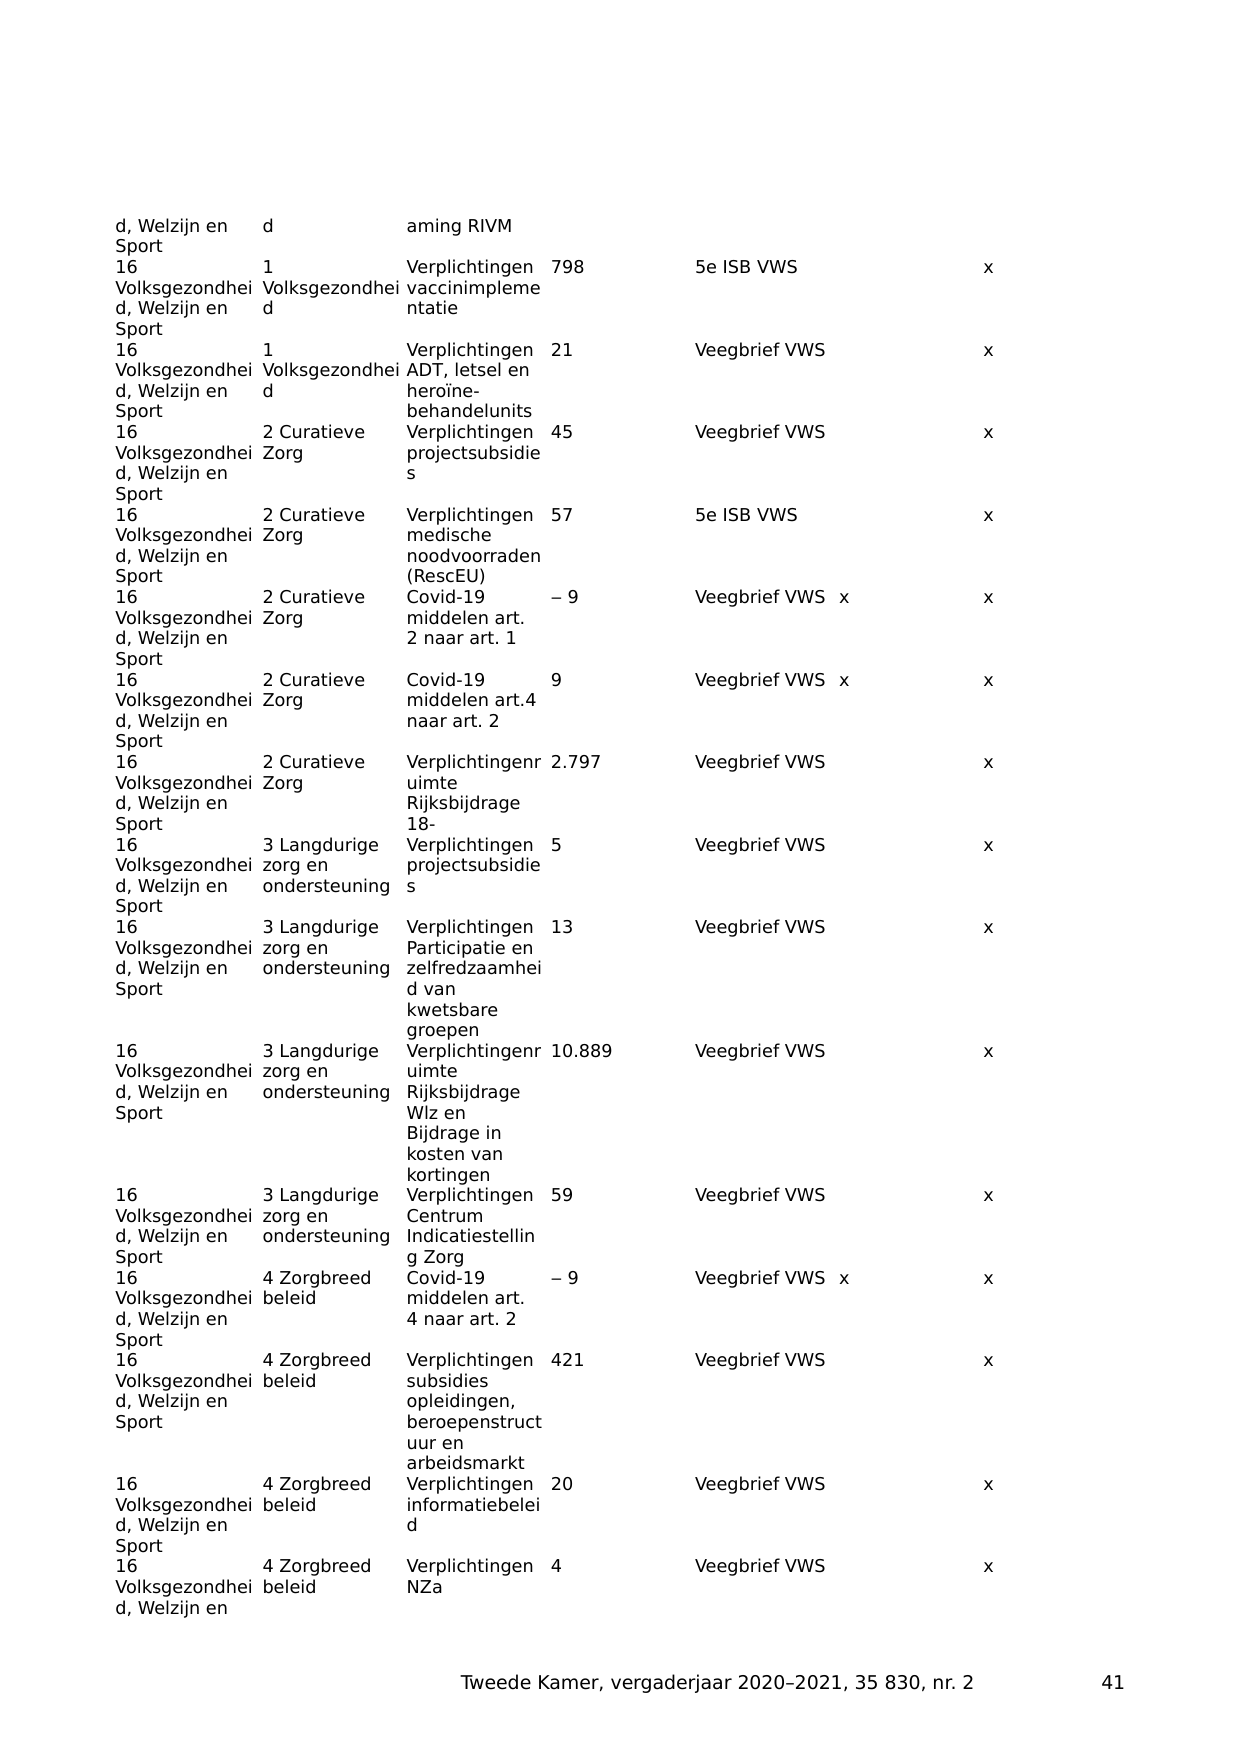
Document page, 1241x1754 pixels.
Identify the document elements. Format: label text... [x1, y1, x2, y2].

table_cell [980, 216, 1125, 257]
table_cell Covid-19 middelen art.4 naar art. 2 [404, 670, 548, 752]
table_cell x [980, 1556, 1125, 1618]
table_cell 4 [548, 1556, 692, 1618]
table_cell Veegbrief VWS [692, 1268, 836, 1350]
table_cell 20 [548, 1474, 692, 1556]
table_cell 16 Volksgezondheid, Welzijn en Sport [115, 835, 259, 917]
table_cell Veegbrief VWS [692, 587, 836, 669]
table_cell Veegbrief VWS [692, 1350, 836, 1474]
table_cell 4 Zorgbreed beleid [259, 1268, 403, 1350]
table_cell 798 [548, 257, 692, 339]
table_cell 3 Langdurige zorg en ondersteuning [259, 917, 403, 1041]
table_cell x [836, 1268, 980, 1350]
table_cell 16 Volksgezondheid, Welzijn en Sport [115, 1474, 259, 1556]
table_cell [836, 257, 980, 339]
table_cell Verplichtingen medische noodvoorraden (RescEU) [404, 505, 548, 587]
table_cell 3 Langdurige zorg en ondersteuning [259, 1041, 403, 1185]
table_cell 16 Volksgezondheid, Welzijn en Sport [115, 670, 259, 752]
table_cell 16 Volksgezondheid, Welzijn en Sport [115, 1268, 259, 1350]
table_cell Veegbrief VWS [692, 340, 836, 422]
table_cell x [980, 1041, 1125, 1185]
table_cell 2 Curatieve Zorg [259, 422, 403, 504]
table_cell x [980, 257, 1125, 339]
table_cell [836, 1185, 980, 1268]
table_cell [836, 835, 980, 917]
table_cell 16 Volksgezondheid, Welzijn en Sport [115, 752, 259, 834]
table_cell [836, 1350, 980, 1474]
table_cell [836, 752, 980, 834]
table_cell d, Welzijn en Sport [115, 216, 259, 257]
table_cell x [980, 422, 1125, 504]
table_cell [836, 1041, 980, 1185]
table_cell x [980, 1268, 1125, 1350]
table_cell [836, 340, 980, 422]
table_cell 5e ISB VWS [692, 257, 836, 339]
table_cell [836, 505, 980, 587]
table_cell 4 Zorgbreed beleid [259, 1474, 403, 1556]
table_cell Veegbrief VWS [692, 1474, 836, 1556]
table_cell Verplichtingen informatiebeleid [404, 1474, 548, 1556]
table_cell x [980, 917, 1125, 1041]
table_cell Verplichtingen projectsubsidies [404, 835, 548, 917]
table_cell 5e ISB VWS [692, 505, 836, 587]
table_cell x [980, 1185, 1125, 1268]
table_cell 2 Curatieve Zorg [259, 670, 403, 752]
table_cell 2 Curatieve Zorg [259, 505, 403, 587]
table_cell 16 Volksgezondheid, Welzijn en Sport [115, 257, 259, 339]
table_cell Verplichtingen Participatie en zelfredzaamheid van kwetsbare groepen [404, 917, 548, 1041]
table_cell Veegbrief VWS [692, 1185, 836, 1268]
table_cell Verplichtingen ADT, letsel en heroïne-behandelunits [404, 340, 548, 422]
table_cell 16 Volksgezondheid, Welzijn en Sport [115, 1350, 259, 1474]
table_cell Verplichtingenruimte Rijksbijdrage Wlz en Bijdrage in kosten van kortingen [404, 1041, 548, 1185]
table_cell ‒ 9 [548, 1268, 692, 1350]
table_cell 1 Volksgezondheid [259, 340, 403, 422]
table_cell Verplichtingenruimte Rijksbijdrage 18- [404, 752, 548, 834]
table_cell [836, 1556, 980, 1618]
table_cell 2 Curatieve Zorg [259, 752, 403, 834]
table_cell [836, 1474, 980, 1556]
table_cell 4 Zorgbreed beleid [259, 1350, 403, 1474]
table_cell 421 [548, 1350, 692, 1474]
table_cell 16 Volksgezondheid, Welzijn en Sport [115, 917, 259, 1041]
table_cell 16 Volksgezondheid, Welzijn en Sport [115, 340, 259, 422]
table_cell Verplichtingen subsidies opleidingen, beroepenstructuur en arbeidsmarkt [404, 1350, 548, 1474]
table_cell x [980, 752, 1125, 834]
table_cell x [980, 1474, 1125, 1556]
table_cell 16 Volksgezondheid, Welzijn en Sport [115, 1041, 259, 1185]
table_cell Verplichtingen vaccinimplementatie [404, 257, 548, 339]
table_cell 1 Volksgezondheid [259, 257, 403, 339]
table_cell Verplichtingen projectsubsidies [404, 422, 548, 504]
table_cell [836, 917, 980, 1041]
table_cell 21 [548, 340, 692, 422]
table_cell x [836, 587, 980, 669]
table_cell aming RIVM [404, 216, 548, 257]
table_cell Covid-19 middelen art. 4 naar art. 2 [404, 1268, 548, 1350]
table_cell 16 Volksgezondheid, Welzijn en Sport [115, 505, 259, 587]
table_cell Veegbrief VWS [692, 917, 836, 1041]
table_cell 3 Langdurige zorg en ondersteuning [259, 1185, 403, 1268]
table_cell x [980, 587, 1125, 669]
table_cell Veegbrief VWS [692, 1556, 836, 1618]
table_cell 45 [548, 422, 692, 504]
table_cell x [980, 340, 1125, 422]
table_cell Veegbrief VWS [692, 835, 836, 917]
table_cell Veegbrief VWS [692, 422, 836, 504]
table_cell 2 Curatieve Zorg [259, 587, 403, 669]
table_cell 16 Volksgezondheid, Welzijn en Sport [115, 422, 259, 504]
table_cell Veegbrief VWS [692, 752, 836, 834]
table_cell 10.889 [548, 1041, 692, 1185]
table_cell Verplichtingen Centrum Indicatiestelling Zorg [404, 1185, 548, 1268]
table_cell Veegbrief VWS [692, 1041, 836, 1185]
table_cell 59 [548, 1185, 692, 1268]
table_cell x [980, 670, 1125, 752]
table_cell [692, 216, 836, 257]
table_cell x [836, 670, 980, 752]
table_cell [836, 422, 980, 504]
table_cell x [980, 505, 1125, 587]
table_cell 57 [548, 505, 692, 587]
table_cell ‒ 9 [548, 587, 692, 669]
table_cell [548, 216, 692, 257]
table_cell Veegbrief VWS [692, 670, 836, 752]
table_cell Covid-19 middelen art. 2 naar art. 1 [404, 587, 548, 669]
table_cell 13 [548, 917, 692, 1041]
table_cell 16 Volksgezondheid, Welzijn en [115, 1556, 259, 1618]
table_cell 16 Volksgezondheid, Welzijn en Sport [115, 587, 259, 669]
table_cell 5 [548, 835, 692, 917]
table_cell x [980, 1350, 1125, 1474]
table_cell [836, 216, 980, 257]
table_cell d [259, 216, 403, 257]
table_cell 3 Langdurige zorg en ondersteuning [259, 835, 403, 917]
table_cell 4 Zorgbreed beleid [259, 1556, 403, 1618]
table_cell 9 [548, 670, 692, 752]
table_cell x [980, 835, 1125, 917]
table_cell 2.797 [548, 752, 692, 834]
table_cell Verplichtingen NZa [404, 1556, 548, 1618]
table_cell 16 Volksgezondheid, Welzijn en Sport [115, 1185, 259, 1268]
table_header Tabel 7.1. Beleidsmatige mutaties [115, 191, 1125, 216]
